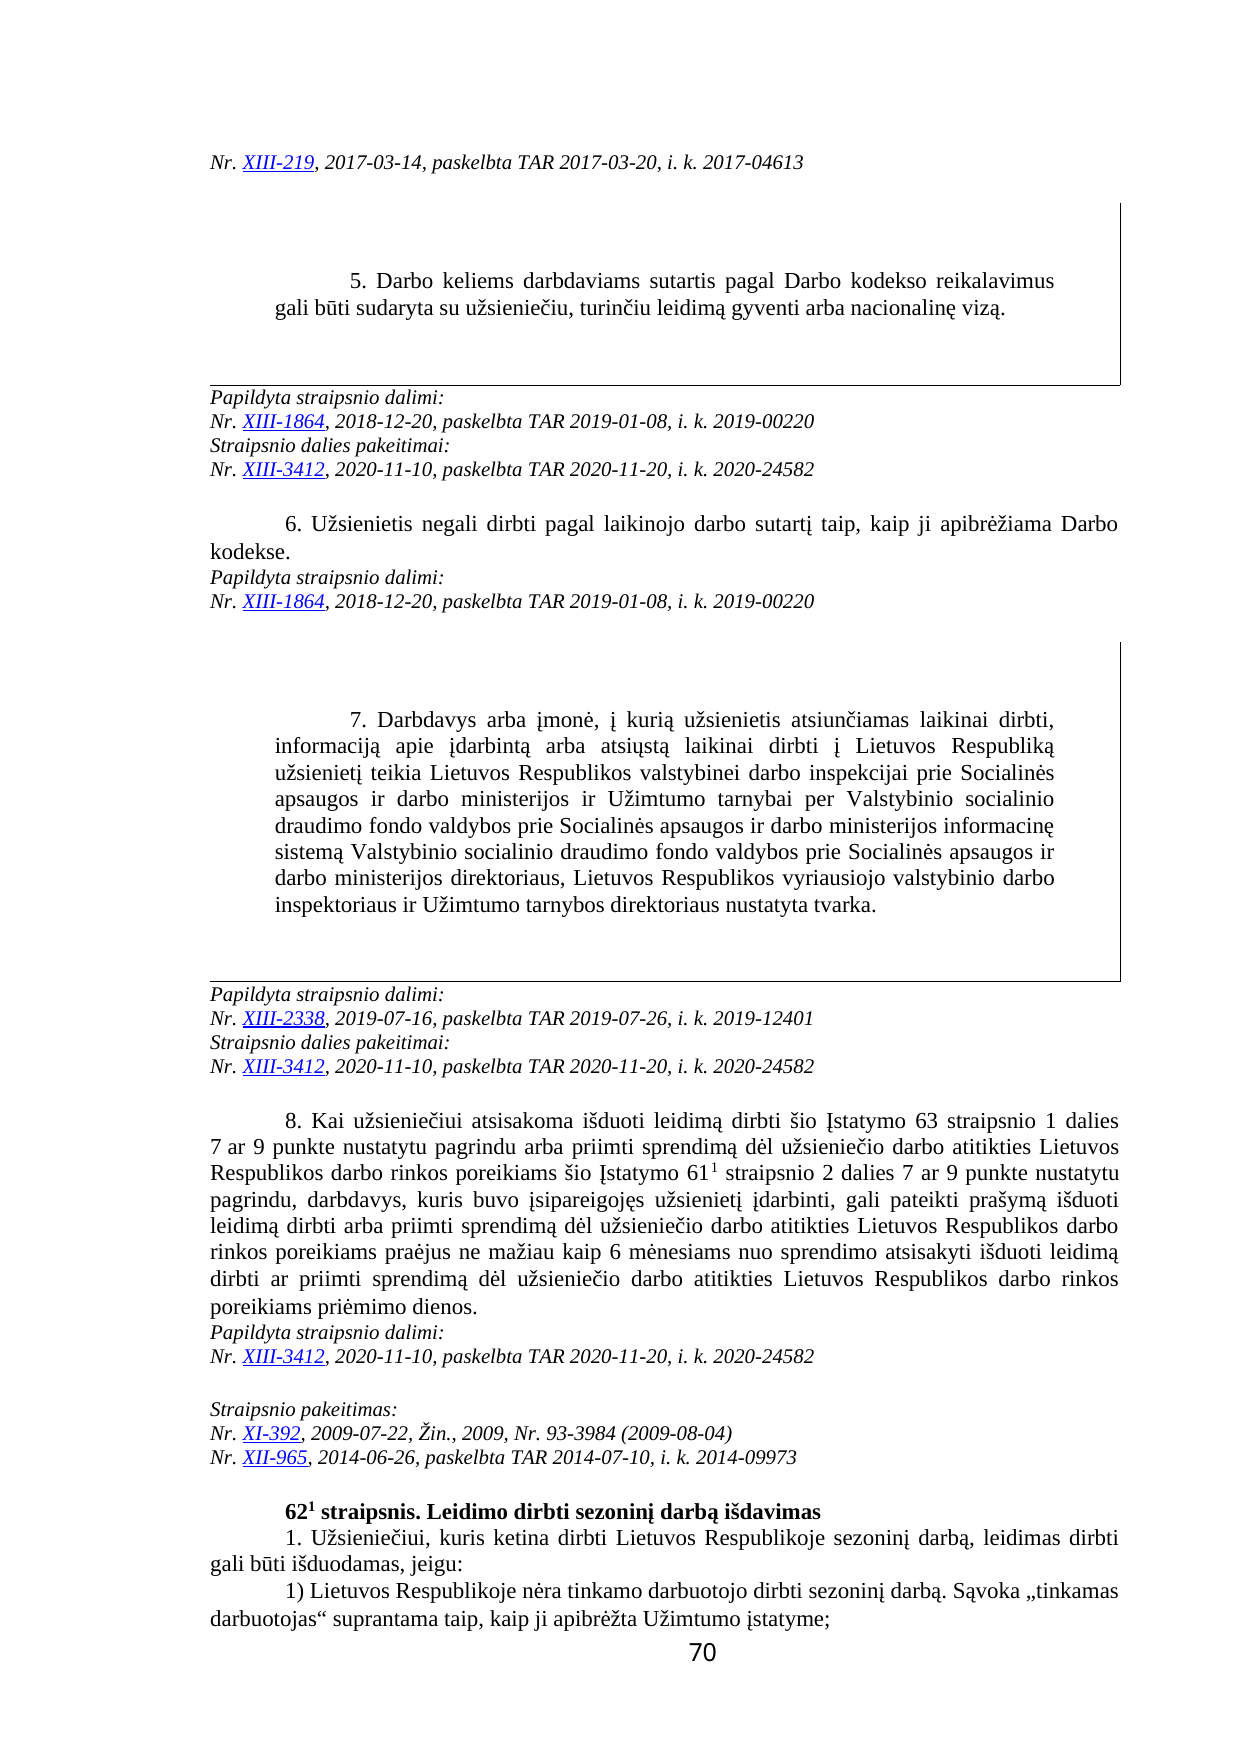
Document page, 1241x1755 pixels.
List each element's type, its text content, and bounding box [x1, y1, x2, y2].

text Nr. XIII-3412, 2020-11-10, paskelbta TAR 2020-11-20, i. k. 2020-24582 [210, 1054, 1120, 1078]
text Papildyta straipsnio dalimi: [210, 565, 1120, 589]
text Papildyta straipsnio dalimi: [210, 385, 1120, 409]
text 5. Darbo keliems darbdaviams sutartis pagal Darbo kodekso reikalavimus gali būti sudaryta su užsieniečiu, turinčiu leidimą gyventi arba nacionalinę vizą. [210, 203, 1120, 385]
text Nr. XIII-1864, 2018-12-20, paskelbta TAR 2019-01-08, i. k. 2019-00220 [210, 589, 1120, 613]
text Straipsnio dalies pakeitimai: [210, 1030, 1120, 1054]
text Nr. XIII-1864, 2018-12-20, paskelbta TAR 2019-01-08, i. k. 2019-00220 [210, 409, 1120, 433]
text Nr. XIII-3412, 2020-11-10, paskelbta TAR 2020-11-20, i. k. 2020-24582 [210, 457, 1120, 481]
text Nr. XIII-3412, 2020-11-10, paskelbta TAR 2020-11-20, i. k. 2020-24582 [210, 1344, 1120, 1368]
text 7. Darbdavys arba įmonė, į kurią užsienietis atsiunčiamas laikinai dirbti, informaciją apie įdarbintą arba atsiųstą laikinai dirbti į Lietuvos Respubliką užsienietį teikia Lietuvos Respublikos valstybinei darbo inspekcijai prie Socialinės apsaugos ir darbo ministerijos ir Užimtumo tarnybai per Valstybinio socialinio draudimo fondo valdybos prie Socialinės apsaugos ir darbo ministerijos informacinę sistemą Valstybinio socialinio draudimo fondo valdybos prie Socialinės apsaugos ir darbo ministerijos direktoriaus, Lietuvos Respublikos vyriausiojo valstybinio darbo inspektoriaus ir Užimtumo tarnybos direktoriaus nustatyta tvarka. [210, 642, 1120, 981]
text Nr. XIII-219, 2017-03-14, paskelbta TAR 2017-03-20, i. k. 2017-04613 [210, 150, 1120, 174]
text Nr. XII-965, 2014-06-26, paskelbta TAR 2014-07-10, i. k. 2014-09973 [210, 1445, 1120, 1469]
text Papildyta straipsnio dalimi: [210, 982, 1120, 1006]
text 621 straipsnis. Leidimo dirbti sezoninį darbą išdavimas [210, 1498, 1120, 1524]
text 6. Užsienietis negali dirbti pagal laikinojo darbo sutartį taip, kaip ji apibrėžiama Darbo kodekse. [210, 510, 1120, 565]
text Nr. XI-392, 2009-07-22, Žin., 2009, Nr. 93-3984 (2009-08-04) [210, 1421, 1120, 1445]
text 8. Kai užsieniečiui atsisakoma išduoti leidimą dirbti šio Įstatymo 63 straipsnio 1 dalies 7 ar 9 punkte nustatytu pagrindu arba priimti sprendimą dėl užsieniečio darbo atitikties Lietuvos Respublikos darbo rinkos poreikiams šio Įstatymo 611 straipsnio 2 dalies 7 ar 9 punkte nustatytu pagrindu, darbdavys, kuris buvo įsipareigojęs užsienietį įdarbinti, gali pateikti prašymą išduoti leidimą dirbti arba priimti sprendimą dėl užsieniečio darbo atitikties Lietuvos Respublikos darbo rinkos poreikiams praėjus ne mažiau kaip 6 mėnesiams nuo sprendimo atsisakyti išduoti leidimą dirbti ar priimti sprendimą dėl užsieniečio darbo atitikties Lietuvos Respublikos darbo rinkos poreikiams priėmimo dienos. [210, 1107, 1120, 1320]
text Nr. XIII-2338, 2019-07-16, paskelbta TAR 2019-07-26, i. k. 2019-12401 [210, 1006, 1120, 1030]
text Straipsnio dalies pakeitimai: [210, 433, 1120, 457]
text 1) Lietuvos Respublikoje nėra tinkamo darbuotojo dirbti sezoninį darbą. Sąvoka „tinkamas darbuotojas“ suprantama taip, kaip ji apibrėžta Užimtumo įstatyme; [210, 1577, 1120, 1632]
text 1. Užsieniečiui, kuris ketina dirbti Lietuvos Respublikoje sezoninį darbą, leidimas dirbti gali būti išduodamas, jeigu: [210, 1524, 1120, 1577]
text Straipsnio pakeitimas: [210, 1397, 1120, 1421]
text Papildyta straipsnio dalimi: [210, 1320, 1120, 1344]
